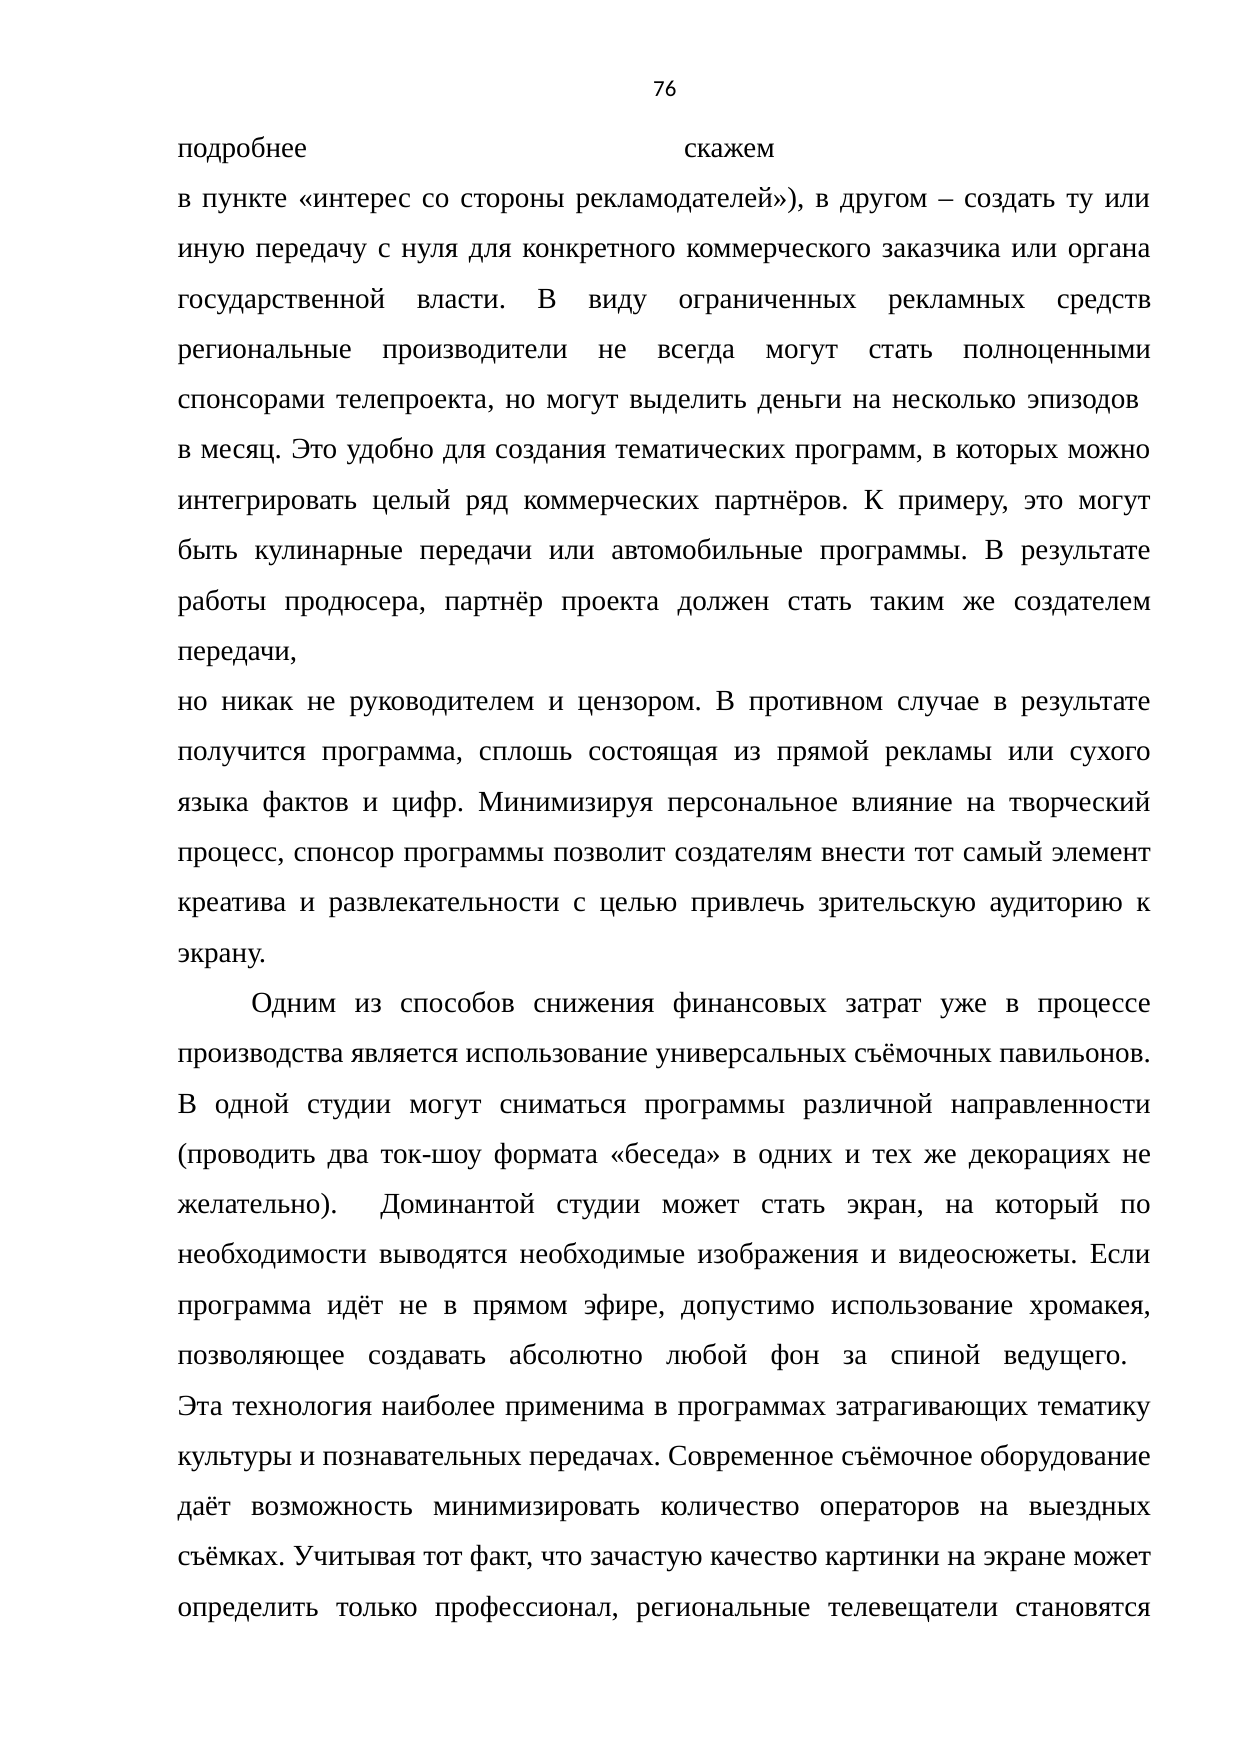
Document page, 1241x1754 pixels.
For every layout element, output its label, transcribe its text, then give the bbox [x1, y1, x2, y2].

text подробнее скажем в пункте «интерес со стороны рекламодателей»), в другом – создать ту или иную передачу с нуля для конкретного коммерческого заказчика или органа государственной власти. В виду ограниченных рекламных средств региональные производители не всегда могут стать полноценными спонсорами телепроекта, но могут выделить деньги на несколько эпизодов в месяц. Это удобно для создания тематических программ, в которых можно интегрировать целый ряд коммерческих партнёров. К примеру, это могут быть кулинарные передачи или автомобильные программы. В результате работы продюсера, партнёр проекта должен стать таким же создателем передачи, но никак не руководителем и цензором. В противном случае в результате получится программа, сплошь состоящая из прямой рекламы или сухого языка фактов и цифр. Минимизируя персональное влияние на творческий процесс, спонсор программы позволит создателям внести тот самый элемент креатива и развлекательности с целью привлечь зрительскую аудиторию к экрану. [177, 130, 1152, 968]
text Одним из способов снижения финансовых затрат уже в процессе производства является использование универсальных съёмочных павильонов. В одной студии могут сниматься программы различной направленности (проводить два ток-шоу формата «беседа» в одних и тех же декорациях не желательно). Доминантой студии может стать экран, на который по необходимости выводятся необходимые изображения и видеосюжеты. Если программа идёт не в прямом эфире, допустимо использование хромакея, позволяющее создавать абсолютно любой фон за спиной ведущего. Эта технология наиболее применима в программах затрагивающих тематику культуры и познавательных передачах. Современное съёмочное оборудование даёт возможность минимизировать количество операторов на выездных съёмках. Учитывая тот факт, что зачастую качество картинки на экране может определить только профессионал, региональные телевещатели становятся [177, 985, 1152, 1622]
